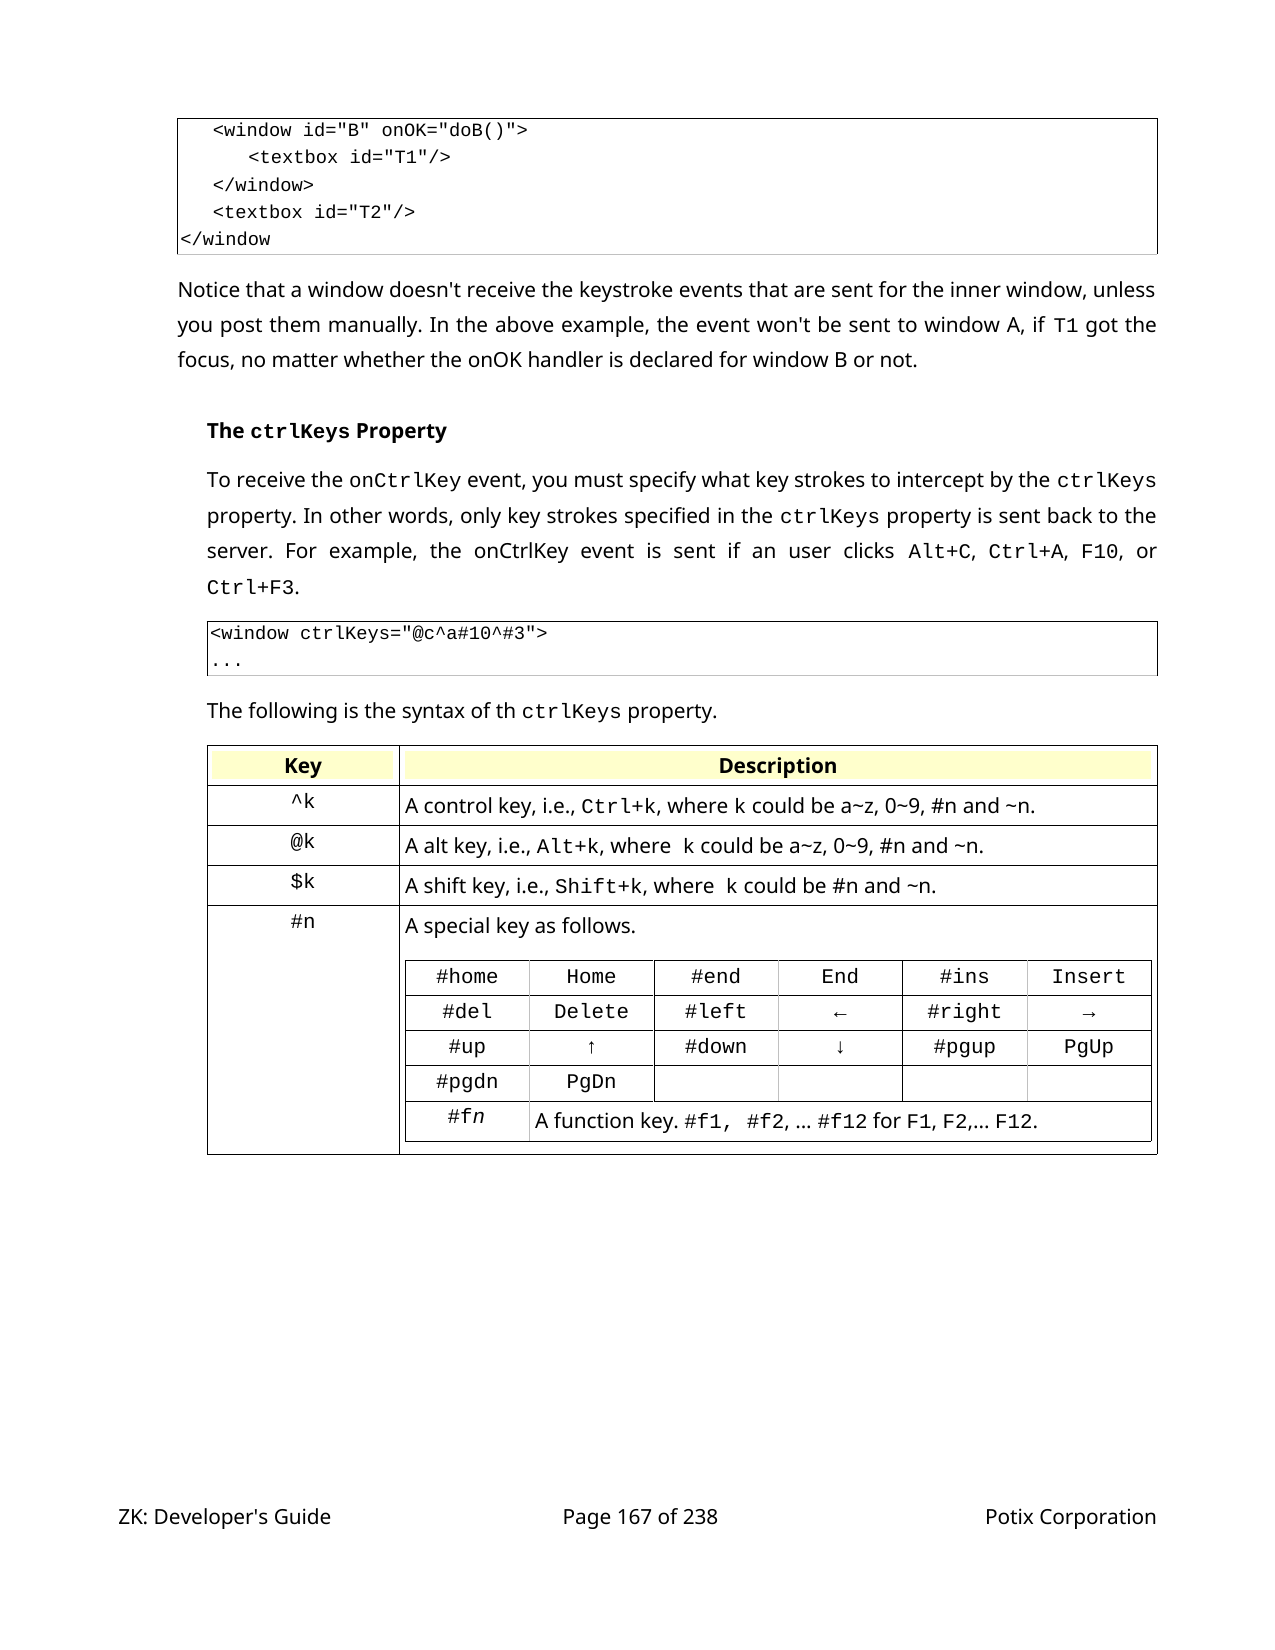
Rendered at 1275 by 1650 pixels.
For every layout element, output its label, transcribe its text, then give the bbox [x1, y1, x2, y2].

table_header Insert [1028, 961, 1151, 995]
text <textbox id="T2"/> [178, 200, 1157, 224]
table_cell $k [208, 866, 399, 905]
table_cell PgUp [1028, 1031, 1151, 1065]
text To receive the onCtrlKey event, you must specify what key strokes to intercept by the ctrlKeys property. In other words, only key strokes specified in the ctrlKeys property is sent back to the server. For example, the onCtrlKey event is sent if an user clicks Alt+C, Ctrl+A, F10, or Ctrl+F3. [207, 465, 1157, 601]
table_cell #pgup [903, 1031, 1027, 1065]
text <textbox id="T1"/> [178, 145, 1157, 169]
table_header End [779, 961, 902, 995]
table_cell A control key, i.e., Ctrl+k, where k could be a~z, 0~9, #n and ~n. [400, 786, 1157, 825]
table_header Home [530, 961, 653, 995]
table_header #home [406, 961, 529, 995]
table_cell [903, 1066, 1027, 1101]
table_cell ↑ [530, 1031, 653, 1065]
table_cell A alt key, i.e., Alt+k, where k could be a~z, 0~9, #n and ~n. [400, 826, 1157, 865]
table_cell #left [655, 996, 778, 1030]
text Notice that a window doesn't receive the keystroke events that are sent for the inner window, unless you post them manually. In the above example, the event won't be sent to window A, if T1 got the focus, no matter whether the onOK handler is declared for window B or not. [177, 275, 1157, 374]
table_cell [779, 1066, 902, 1101]
table_cell A special key as follows. [400, 906, 1157, 1154]
table_cell A function key. #f1, #f2, ... #f12 for F1, F2,... F12. [530, 1102, 1151, 1141]
text </window [178, 227, 1157, 254]
table_cell [655, 1066, 778, 1101]
table_cell → [1028, 996, 1151, 1030]
table_header #ins [903, 961, 1027, 995]
text ... [208, 648, 1157, 675]
table_cell #down [655, 1031, 778, 1065]
text The following is the syntax of th ctrlKeys property. [207, 696, 1157, 725]
table_cell PgDn [530, 1066, 653, 1101]
table_cell #n [208, 906, 399, 1154]
table_cell @k [208, 826, 399, 865]
subtitle The ctrlKeys Property [207, 416, 1157, 445]
table_cell Delete [530, 996, 653, 1030]
table_header #end [655, 961, 778, 995]
table_cell #pgdn [406, 1066, 529, 1101]
table_cell ← [779, 996, 902, 1030]
table_cell [1028, 1066, 1151, 1101]
table_header Description [400, 746, 1157, 785]
table_cell #fn [406, 1102, 529, 1141]
text <window id="B" onOK="doB()"> [178, 119, 1157, 142]
table_cell A shift key, i.e., Shift+k, where k could be #n and ~n. [400, 866, 1157, 905]
text </window> [178, 172, 1157, 197]
table_cell #del [406, 996, 529, 1030]
table_cell #up [406, 1031, 529, 1065]
table_cell ^k [208, 786, 399, 825]
table_header Key [208, 746, 399, 785]
text <window ctrlKeys="@c^a#10^#3"> [208, 622, 1157, 645]
table_cell #right [903, 996, 1027, 1030]
table_cell ↓ [779, 1031, 902, 1065]
